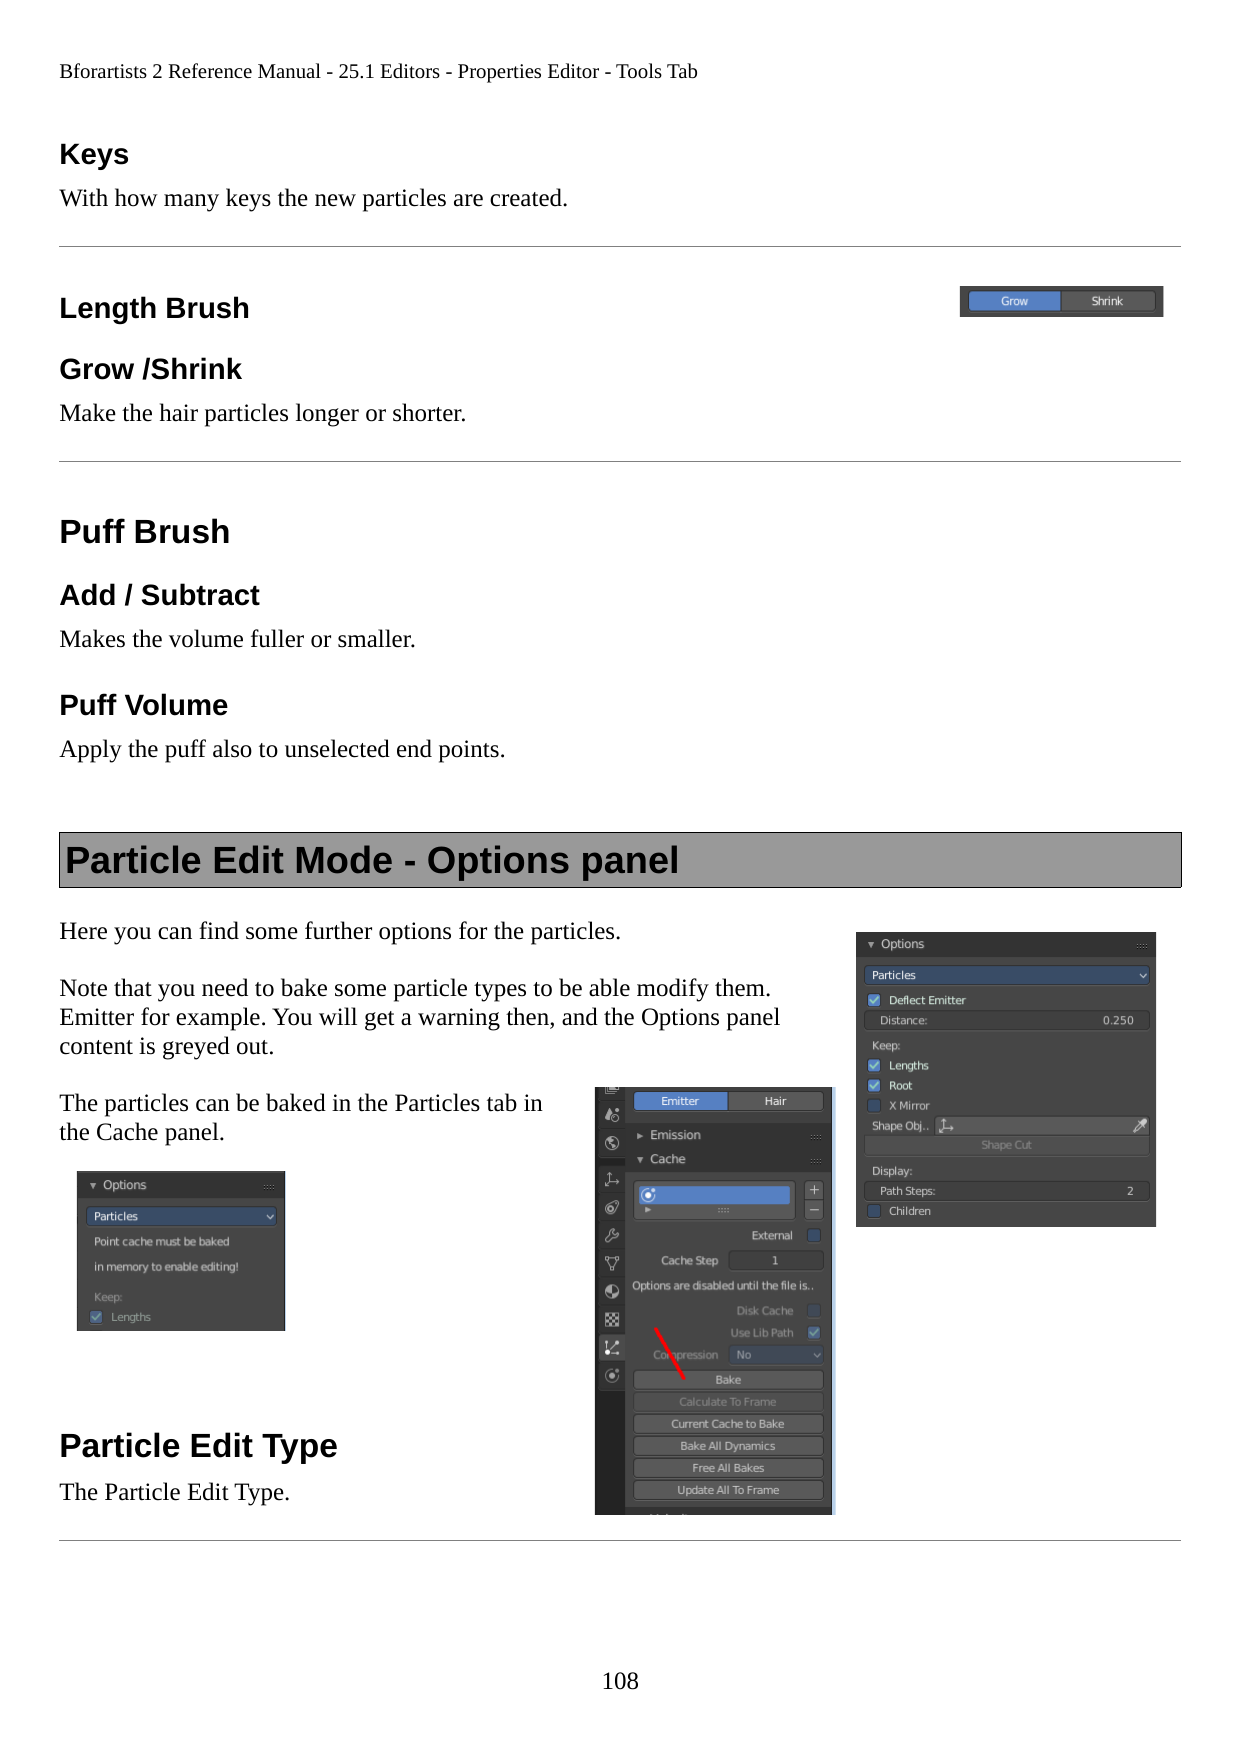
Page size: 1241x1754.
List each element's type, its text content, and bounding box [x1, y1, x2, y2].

table_header Particle Edit Mode - Options panel [60, 833, 1181, 887]
text [1157, 1088, 1181, 1146]
text Make the hair particles longer or shorter. [59, 398, 1181, 427]
text Makes the volume fuller or smaller. [59, 624, 1181, 653]
text Apply the puff also to unselected end points. [59, 734, 1181, 762]
text Note that you need to bake some particle types to be able modify them. Emitter for example. You will get a warning then, and the Options panel content is greyed out. [59, 973, 856, 1060]
text The Particle Edit Type. [59, 1477, 594, 1505]
subtitle Length Brush [59, 291, 1181, 324]
picture [959, 286, 1164, 317]
picture [594, 1087, 836, 1515]
text The particles can be baked in the Particles tab in the Cache panel. [59, 1088, 594, 1146]
subtitle Particle Edit Type [59, 1426, 594, 1464]
subtitle Grow /Shrink [59, 352, 1181, 385]
subtitle Keys [59, 137, 1181, 170]
picture [856, 932, 1157, 1227]
subtitle Puff Volume [59, 687, 1181, 721]
subtitle [836, 1426, 1181, 1464]
subtitle Add / Subtract [59, 578, 1181, 611]
subtitle Puff Brush [59, 512, 1181, 551]
text Here you can find some further options for the particles. [59, 916, 1181, 945]
text [836, 1477, 1181, 1505]
text With how many keys the new particles are created. [59, 183, 1181, 212]
picture [76, 1171, 286, 1331]
